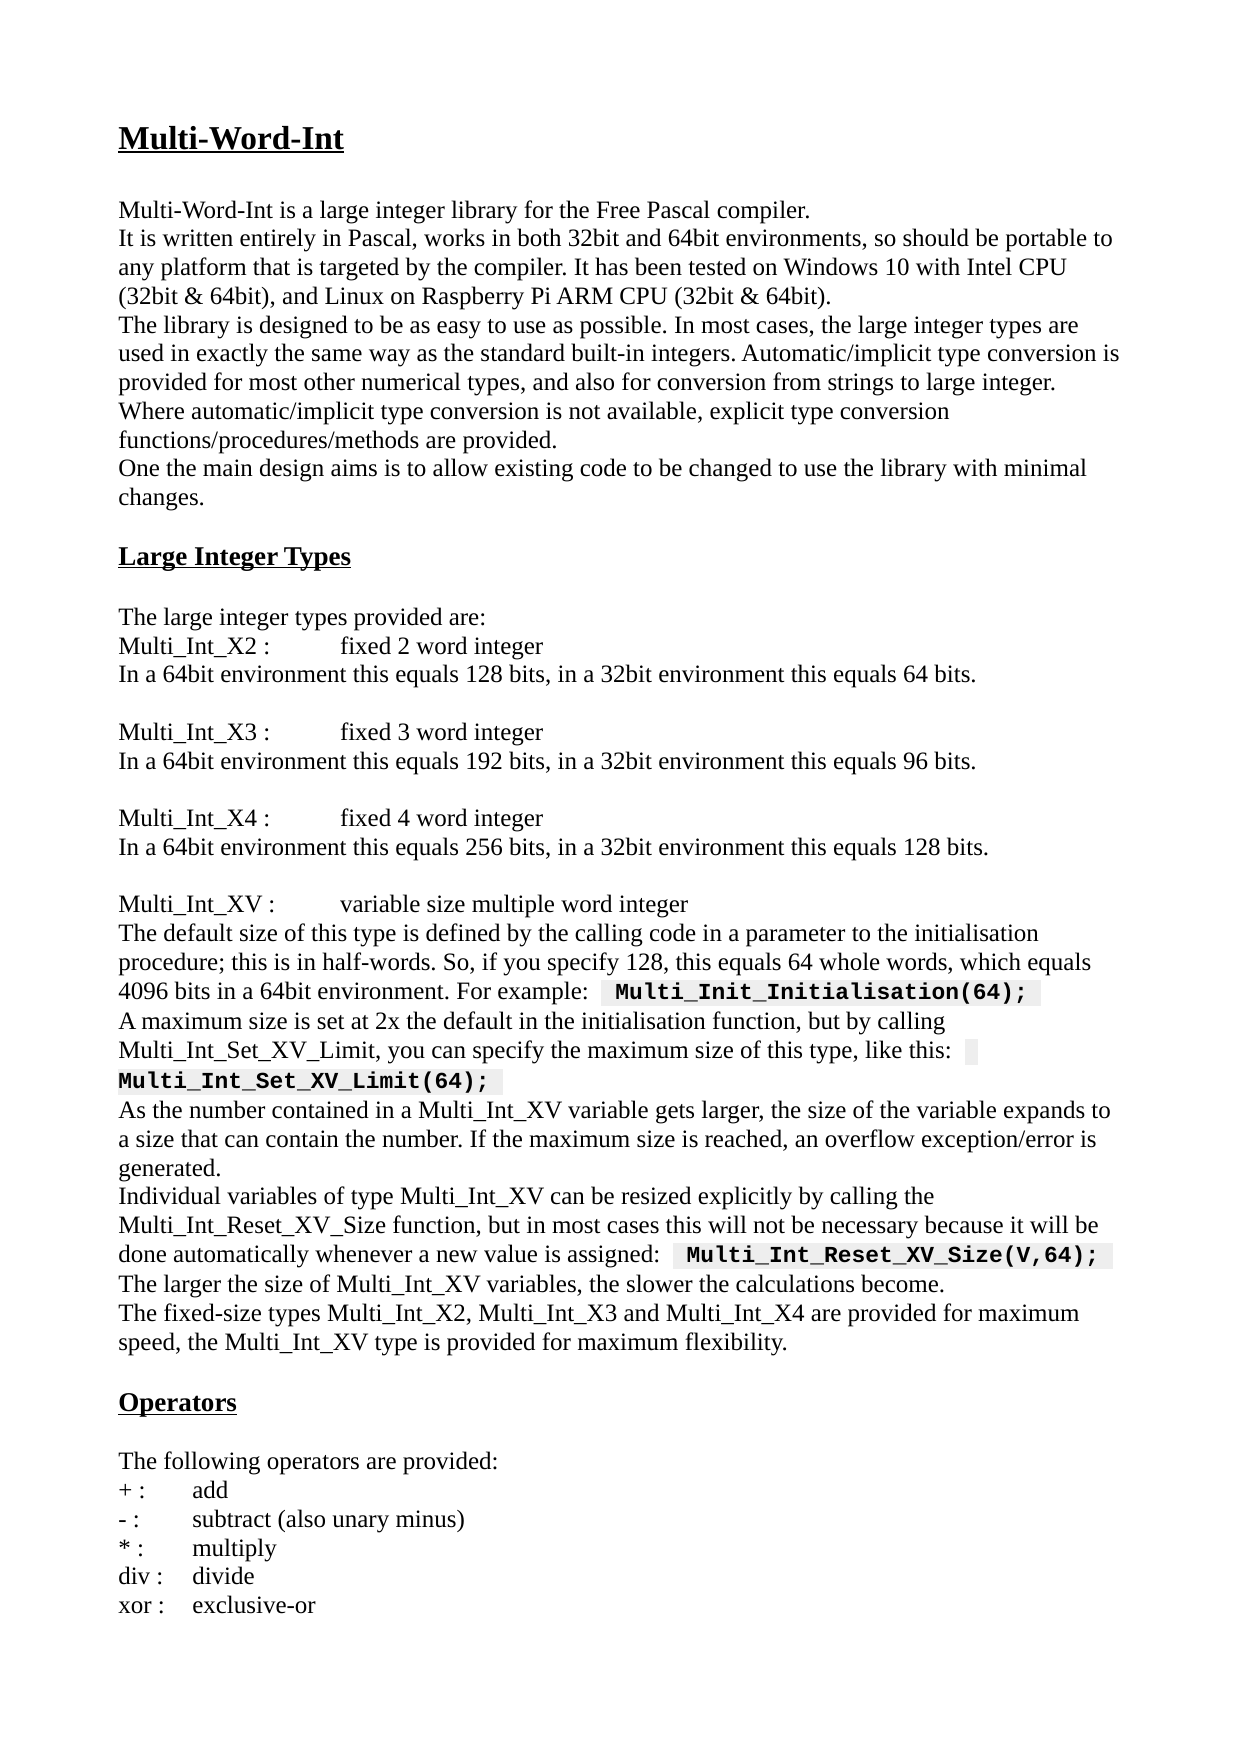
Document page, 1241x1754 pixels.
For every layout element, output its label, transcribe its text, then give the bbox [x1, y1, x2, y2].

text The larger the size of Multi_Int_XV variables, the slower the calculations become. [118, 1269, 1122, 1298]
text The library is designed to be as easy to use as possible. In most cases, the large integer types are used in exactly the same way as the standard built-in integers. Automatic/implicit type conversion is provided for most other numerical types, and also for conversion from strings to large integer. Where automatic/implicit type conversion is not available, explicit type conversion functions/procedures/methods are provided. [118, 310, 1122, 453]
text Multi-Word-Int is a large integer library for the Free Pascal compiler. [118, 195, 1122, 223]
text div : divide [118, 1561, 1122, 1590]
text One the main design aims is to allow existing code to be changed to use the library with minimal changes. [118, 453, 1122, 511]
text Multi_Int_X2 : fixed 2 word integer [118, 631, 1122, 659]
text Individual variables of type Multi_Int_XV can be resized explicitly by calling the Multi_Int_Reset_XV_Size function, but in most cases this will not be necessary because it will be done automatically whenever a new value is assigned: Multi_Int_Reset_XV_Size(V,64); [118, 1181, 1122, 1269]
text The fixed-size types Multi_Int_X2, Multi_Int_X3 and Multi_Int_X4 are provided for maximum speed, the Multi_Int_XV type is provided for maximum flexibility. [118, 1298, 1122, 1355]
text Operators [118, 1387, 1122, 1418]
text Multi_Int_XV : variable size multiple word integer [118, 889, 1122, 918]
text Multi_Int_X3 : fixed 3 word integer [118, 717, 1122, 746]
text Multi_Int_X4 : fixed 4 word integer [118, 803, 1122, 832]
text In a 64bit environment this equals 128 bits, in a 32bit environment this equals 64 bits. [118, 659, 1122, 688]
text Large Integer Types [118, 540, 1122, 571]
text The large integer types provided are: [118, 602, 1122, 631]
text In a 64bit environment this equals 192 bits, in a 32bit environment this equals 96 bits. [118, 746, 1122, 774]
text A maximum size is set at 2x the default in the initialisation function, but by calling Multi_Int_Set_XV_Limit, you can specify the maximum size of this type, like this: Multi_Int_Set_XV_Limit(64); [118, 1006, 1122, 1095]
text xor : exclusive-or [118, 1590, 1122, 1619]
text It is written entirely in Pascal, works in both 32bit and 64bit environments, so should be portable to any platform that is targeted by the compiler. It has been tested on Windows 10 with Intel CPU (32bit & 64bit), and Linux on Raspberry Pi ARM CPU (32bit & 64bit). [118, 223, 1122, 310]
text As the number contained in a Multi_Int_XV variable gets larger, the size of the variable expands to a size that can contain the number. If the maximum size is reached, an overflow exception/error is generated. [118, 1095, 1122, 1181]
text The default size of this type is defined by the calling code in a parameter to the initialisation procedure; this is in half-words. So, if you specify 128, this equals 64 whole words, which equals 4096 bits in a 64bit environment. For example: Multi_Init_Initialisation(64); [118, 918, 1122, 1006]
text * : multiply [118, 1533, 1122, 1561]
text + : add [118, 1475, 1122, 1504]
text - : subtract (also unary minus) [118, 1504, 1122, 1533]
text In a 64bit environment this equals 256 bits, in a 32bit environment this equals 128 bits. [118, 832, 1122, 861]
text Multi-Word-Int [118, 118, 1122, 156]
text The following operators are provided: [118, 1446, 1122, 1475]
